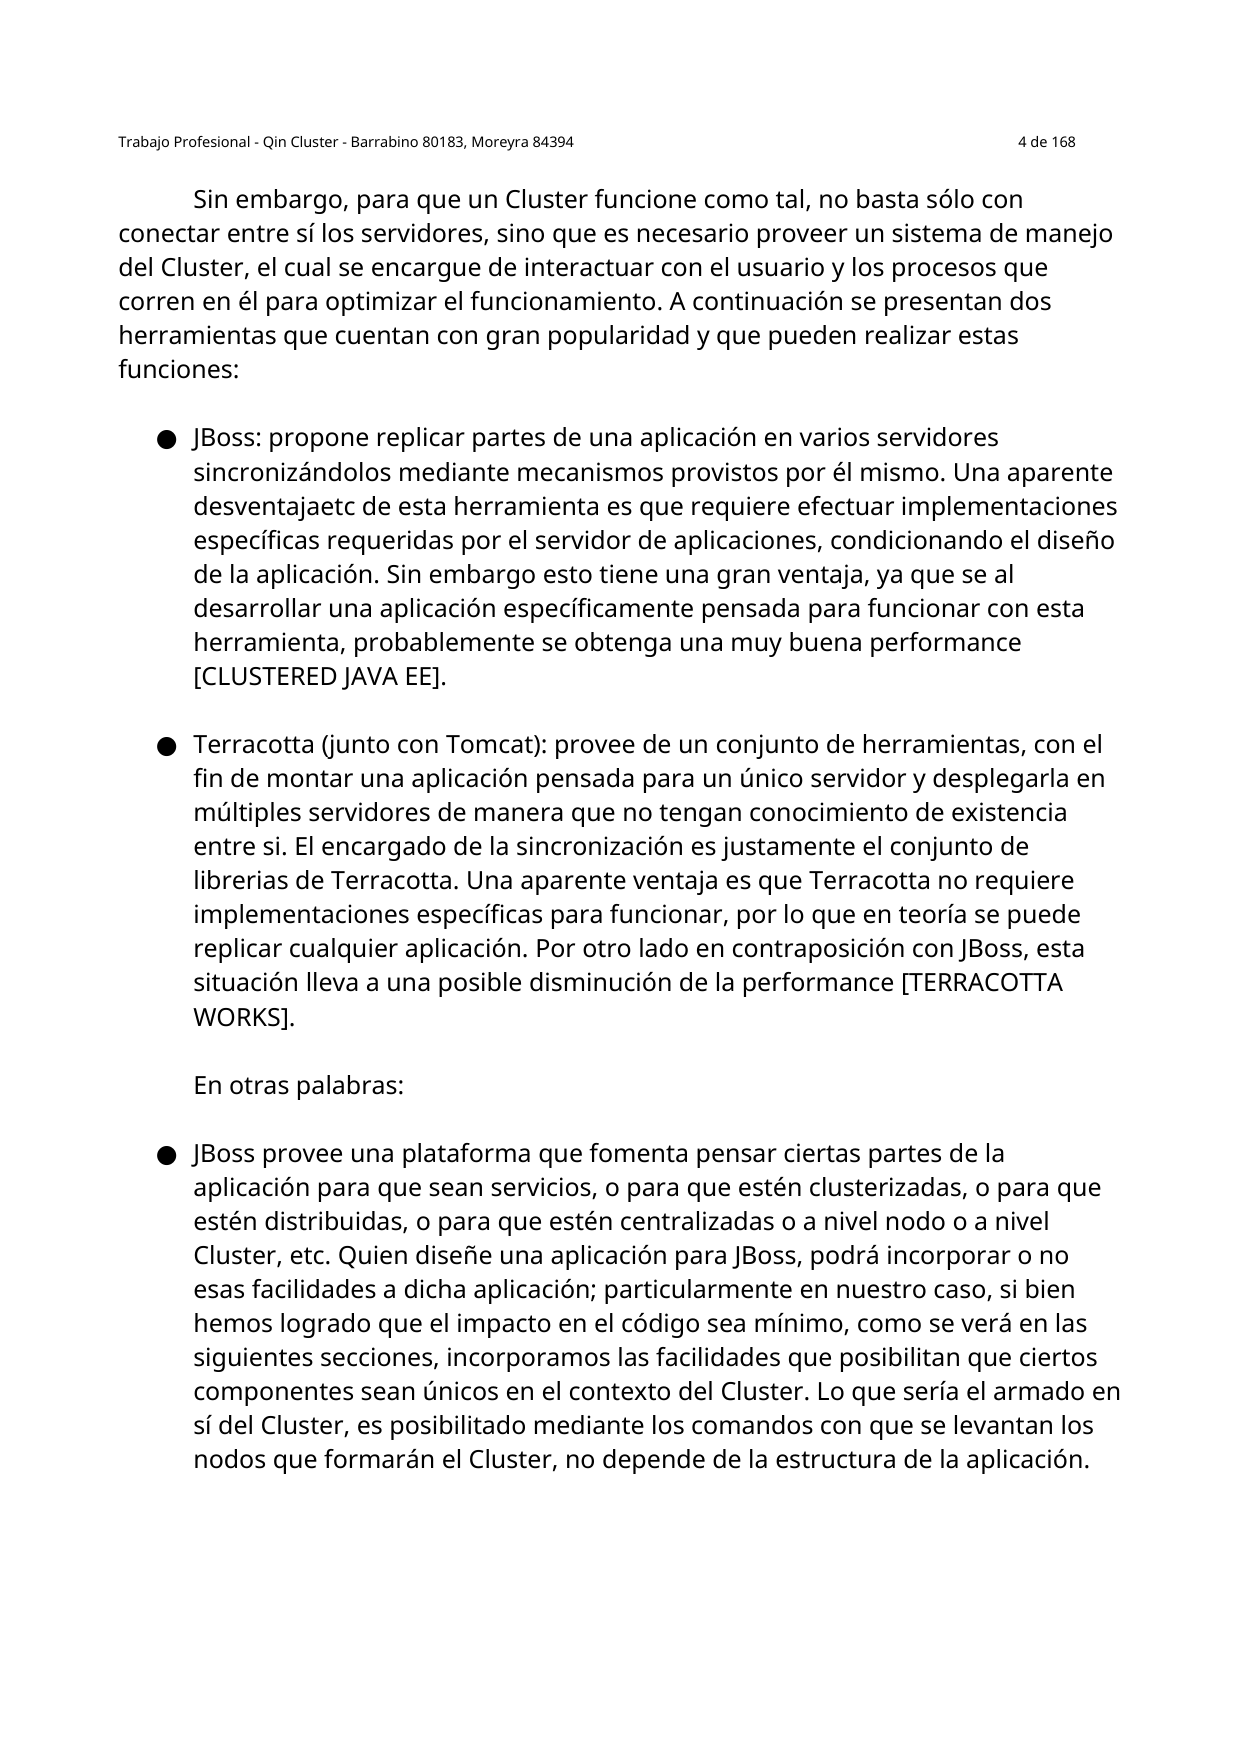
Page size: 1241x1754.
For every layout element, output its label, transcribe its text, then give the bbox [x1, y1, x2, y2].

list Terracotta (junto con Tomcat): provee de un conjunto de herramientas, con el fin de montar una aplicación pensada para un único servidor y desplegarla en múltiples servidores de manera que no tengan conocimiento de existencia entre si. El encargado de la sincronización es justamente el conjunto de librerias de Terracotta. Una aparente ventaja es que Terracotta no requiere implementaciones específicas para funcionar, por lo que en teoría se puede replicar cualquier aplicación. Por otro lado en contraposición con JBoss, esta situación lleva a una posible disminución de la performance [TERRACOTTA WORKS]. [156, 727, 1122, 1033]
text Sin embargo, para que un Cluster funcione como tal, no basta sólo con conectar entre sí los servidores, sino que es necesario proveer un sistema de manejo del Cluster, el cual se encargue de interactuar con el usuario y los procesos que corren en él para optimizar el funcionamiento. A continuación se presentan dos herramientas que cuentan con gran popularidad y que pueden realizar estas funciones: [118, 182, 1122, 386]
list JBoss provee una plataforma que fomenta pensar ciertas partes de la aplicación para que sean servicios, o para que estén clusterizadas, o para que estén distribuidas, o para que estén centralizadas o a nivel nodo o a nivel Cluster, etc. Quien diseñe una aplicación para JBoss, podrá incorporar o no esas facilidades a dicha aplicación; particularmente en nuestro caso, si bien hemos logrado que el impacto en el código sea mínimo, como se verá en las siguientes secciones, incorporamos las facilidades que posibilitan que ciertos componentes sean únicos en el contexto del Cluster. Lo que sería el armado en sí del Cluster, es posibilitado mediante los comandos con que se levantan los nodos que formarán el Cluster, no depende de la estructura de la aplicación. [156, 1135, 1122, 1476]
text En otras palabras: [118, 1067, 1122, 1101]
list JBoss: propone replicar partes de una aplicación en varios servidores sincronizándolos mediante mecanismos provistos por él mismo. Una aparente desventajaetc de esta herramienta es que requiere efectuar implementaciones específicas requeridas por el servidor de aplicaciones, condicionando el diseño de la aplicación. Sin embargo esto tiene una gran ventaja, ya que se al desarrollar una aplicación específicamente pensada para funcionar con esta herramienta, probablemente se obtenga una muy buena performance [CLUSTERED JAVA EE]. [156, 420, 1122, 693]
